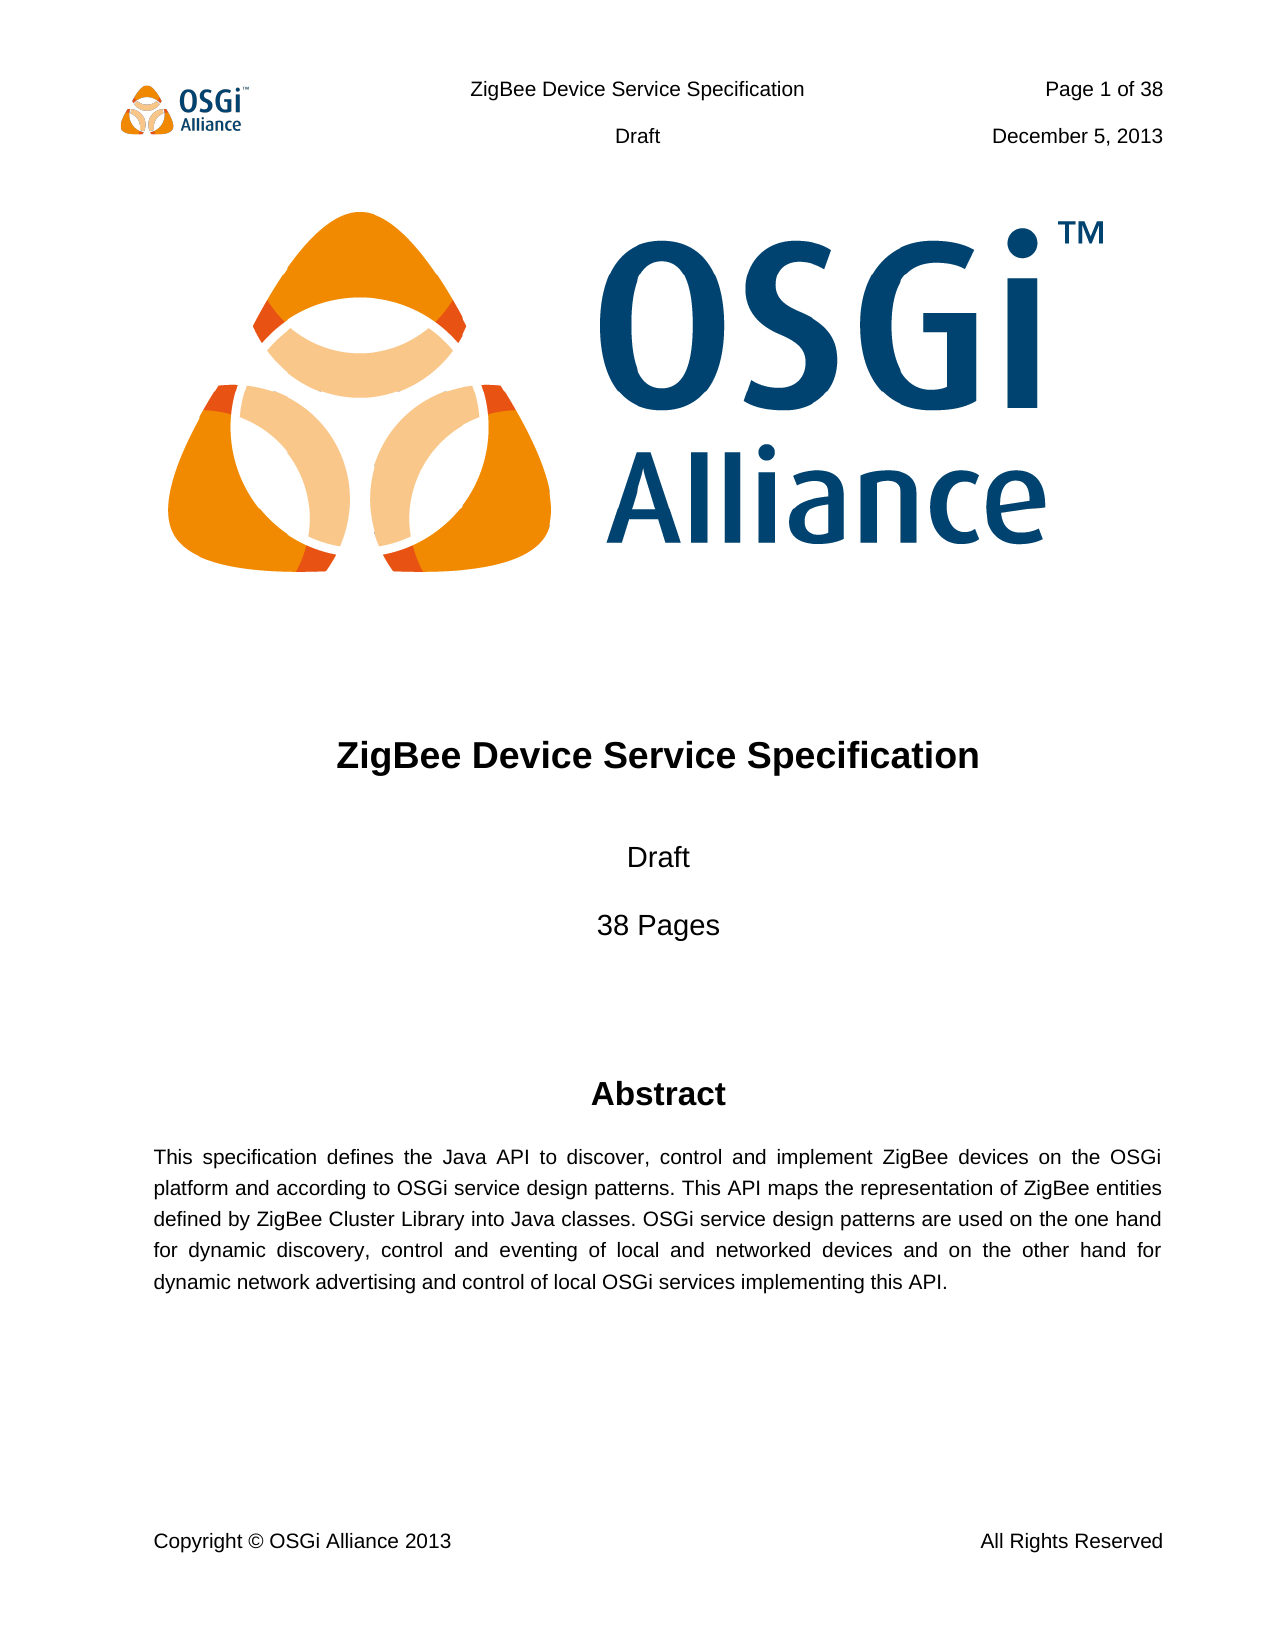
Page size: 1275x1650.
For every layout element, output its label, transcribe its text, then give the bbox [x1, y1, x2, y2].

title ZigBee Device Service Specification [153, 733, 1163, 776]
text This specification defines the Java API to discover, control and implement ZigBee devices on the OSGi platform and according to OSGi service design patterns. This API maps the representation of ZigBee entities defined by ZigBee Cluster Library into Java classes. OSGi service design patterns are used on the one hand for dynamic discovery, control and eventing of local and networked devices and on the other hand for dynamic network advertising and control of local OSGi services implementing this API. [153, 1137, 1163, 1293]
picture [112, 158, 1163, 626]
picture [113, 78, 257, 142]
title Draft 38 Pages [153, 841, 1163, 941]
text Abstract [153, 1074, 1163, 1112]
